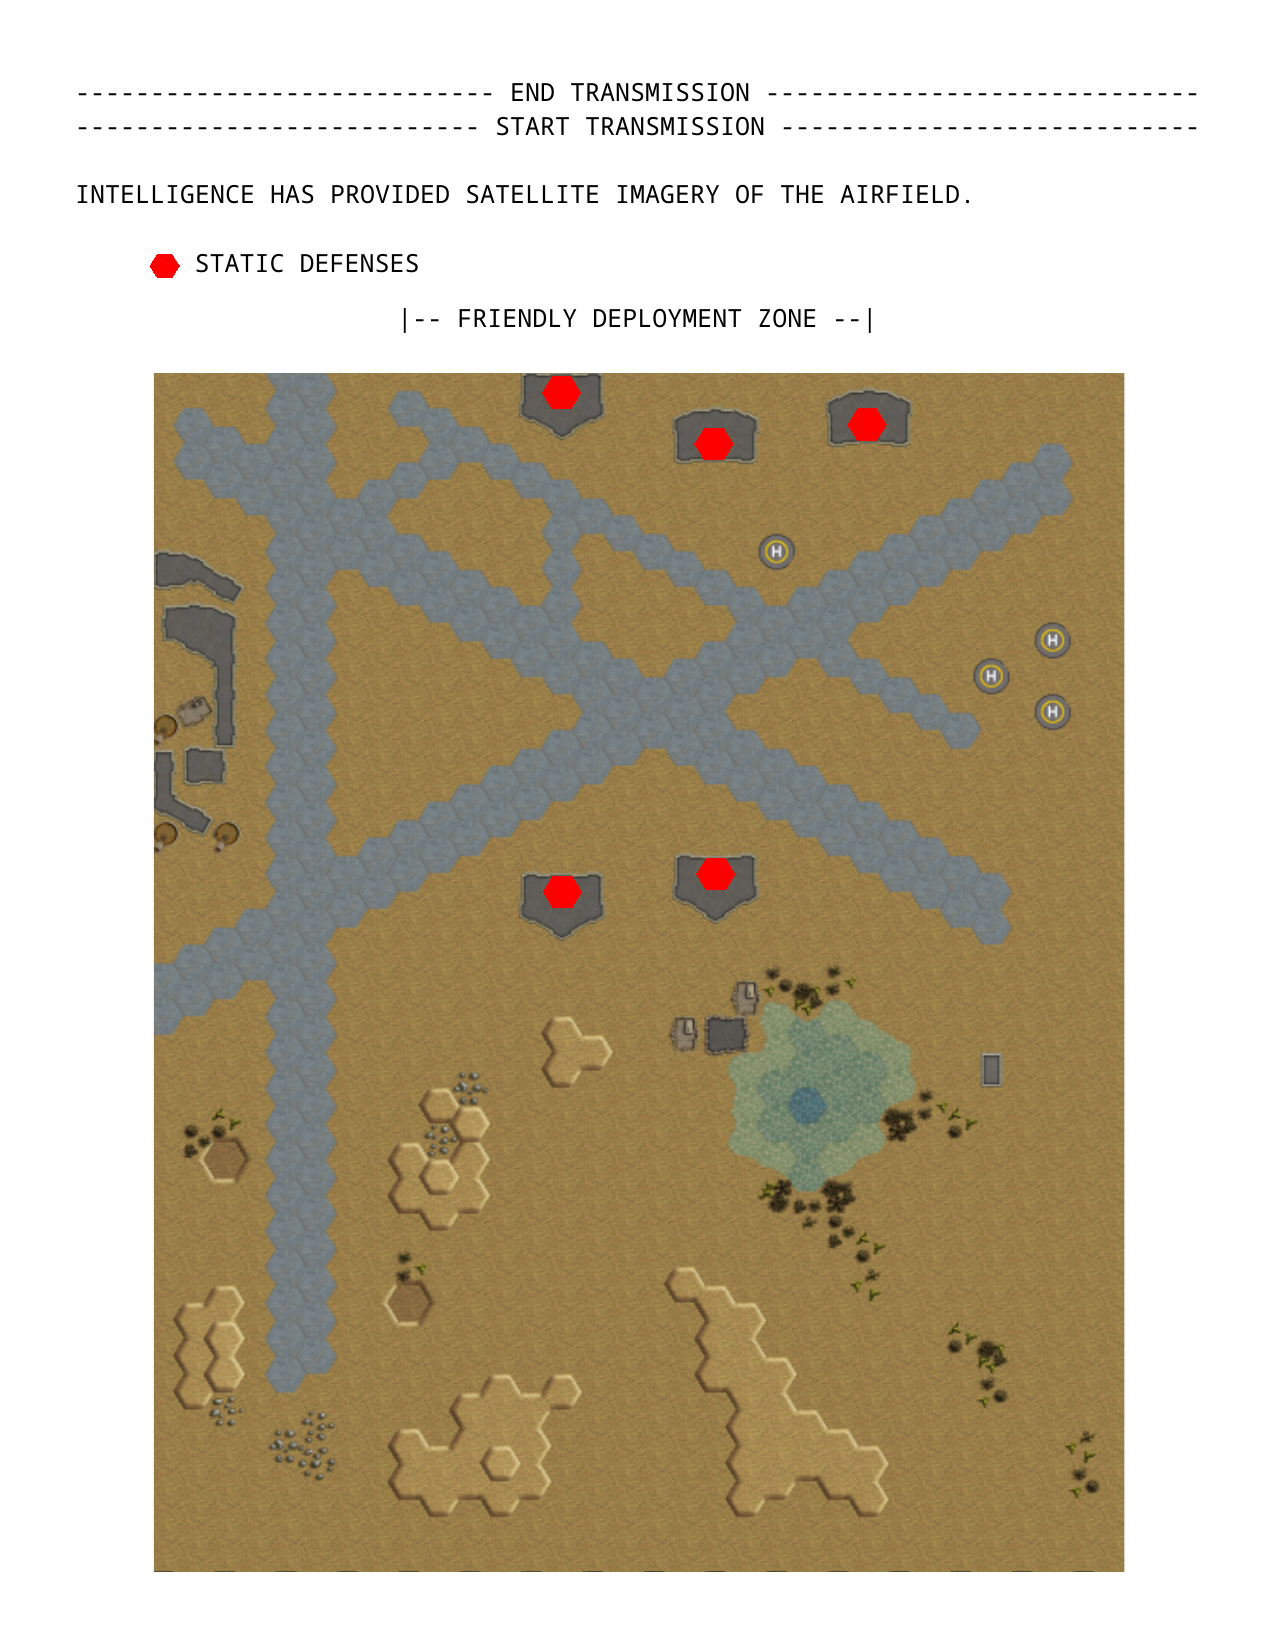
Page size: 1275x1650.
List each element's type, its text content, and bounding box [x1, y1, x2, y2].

text STATIC DEFENSES [75, 245, 1200, 279]
text INTELLIGENCE HAS PROVIDED SATELLITE IMAGERY OF THE AIRFIELD. [75, 177, 1200, 211]
text ---------------------------- END TRANSMISSION ----------------------------- [75, 75, 1200, 109]
picture [153, 373, 1125, 1572]
text --------------------------- START TRANSMISSION ---------------------------- [75, 109, 1200, 143]
